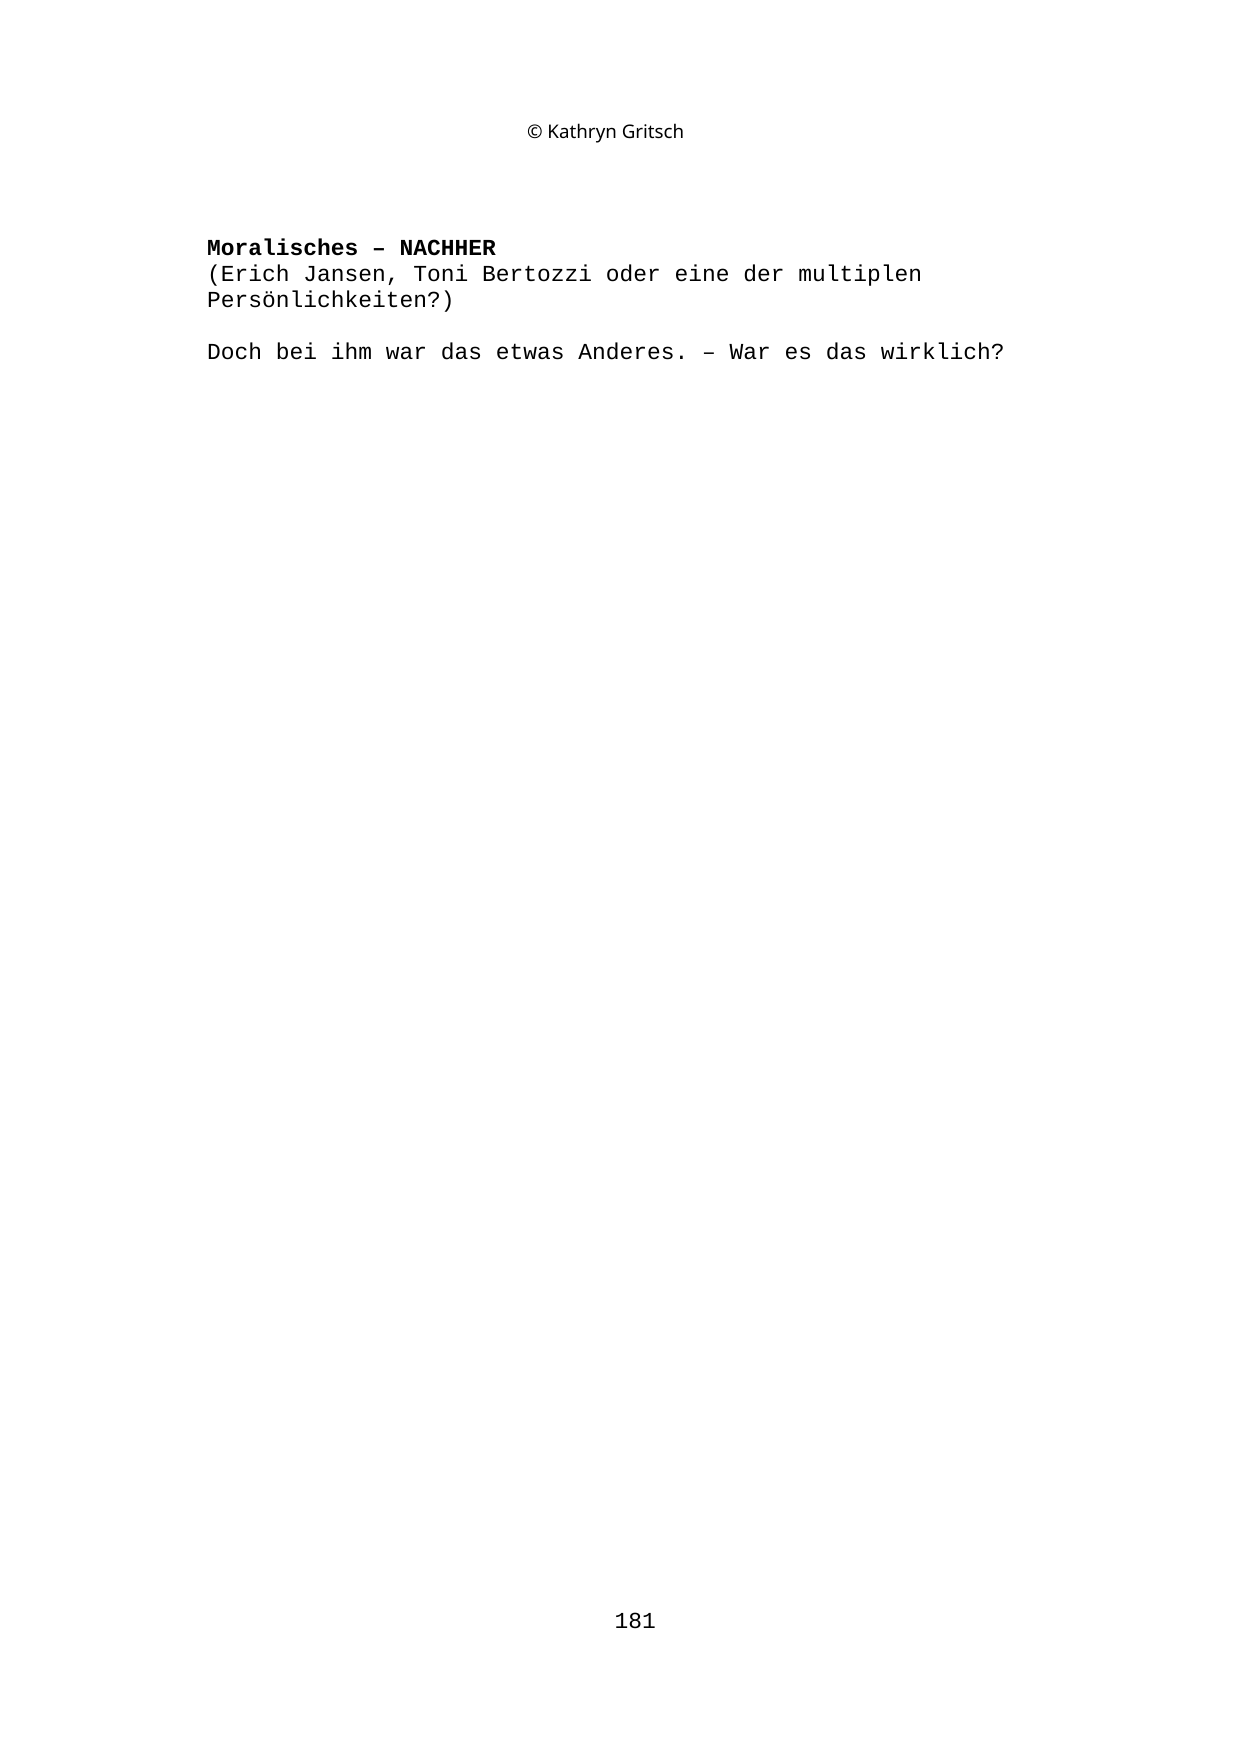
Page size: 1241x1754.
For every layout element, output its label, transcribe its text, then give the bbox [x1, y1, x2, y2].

text Doch bei ihm war das etwas Anderes. – War es das wirklich? [207, 340, 1034, 366]
text Moralisches – NACHHER [207, 236, 1034, 262]
text (Erich Jansen, Toni Bertozzi oder eine der multiplen Persönlichkeiten?) [207, 262, 1034, 314]
